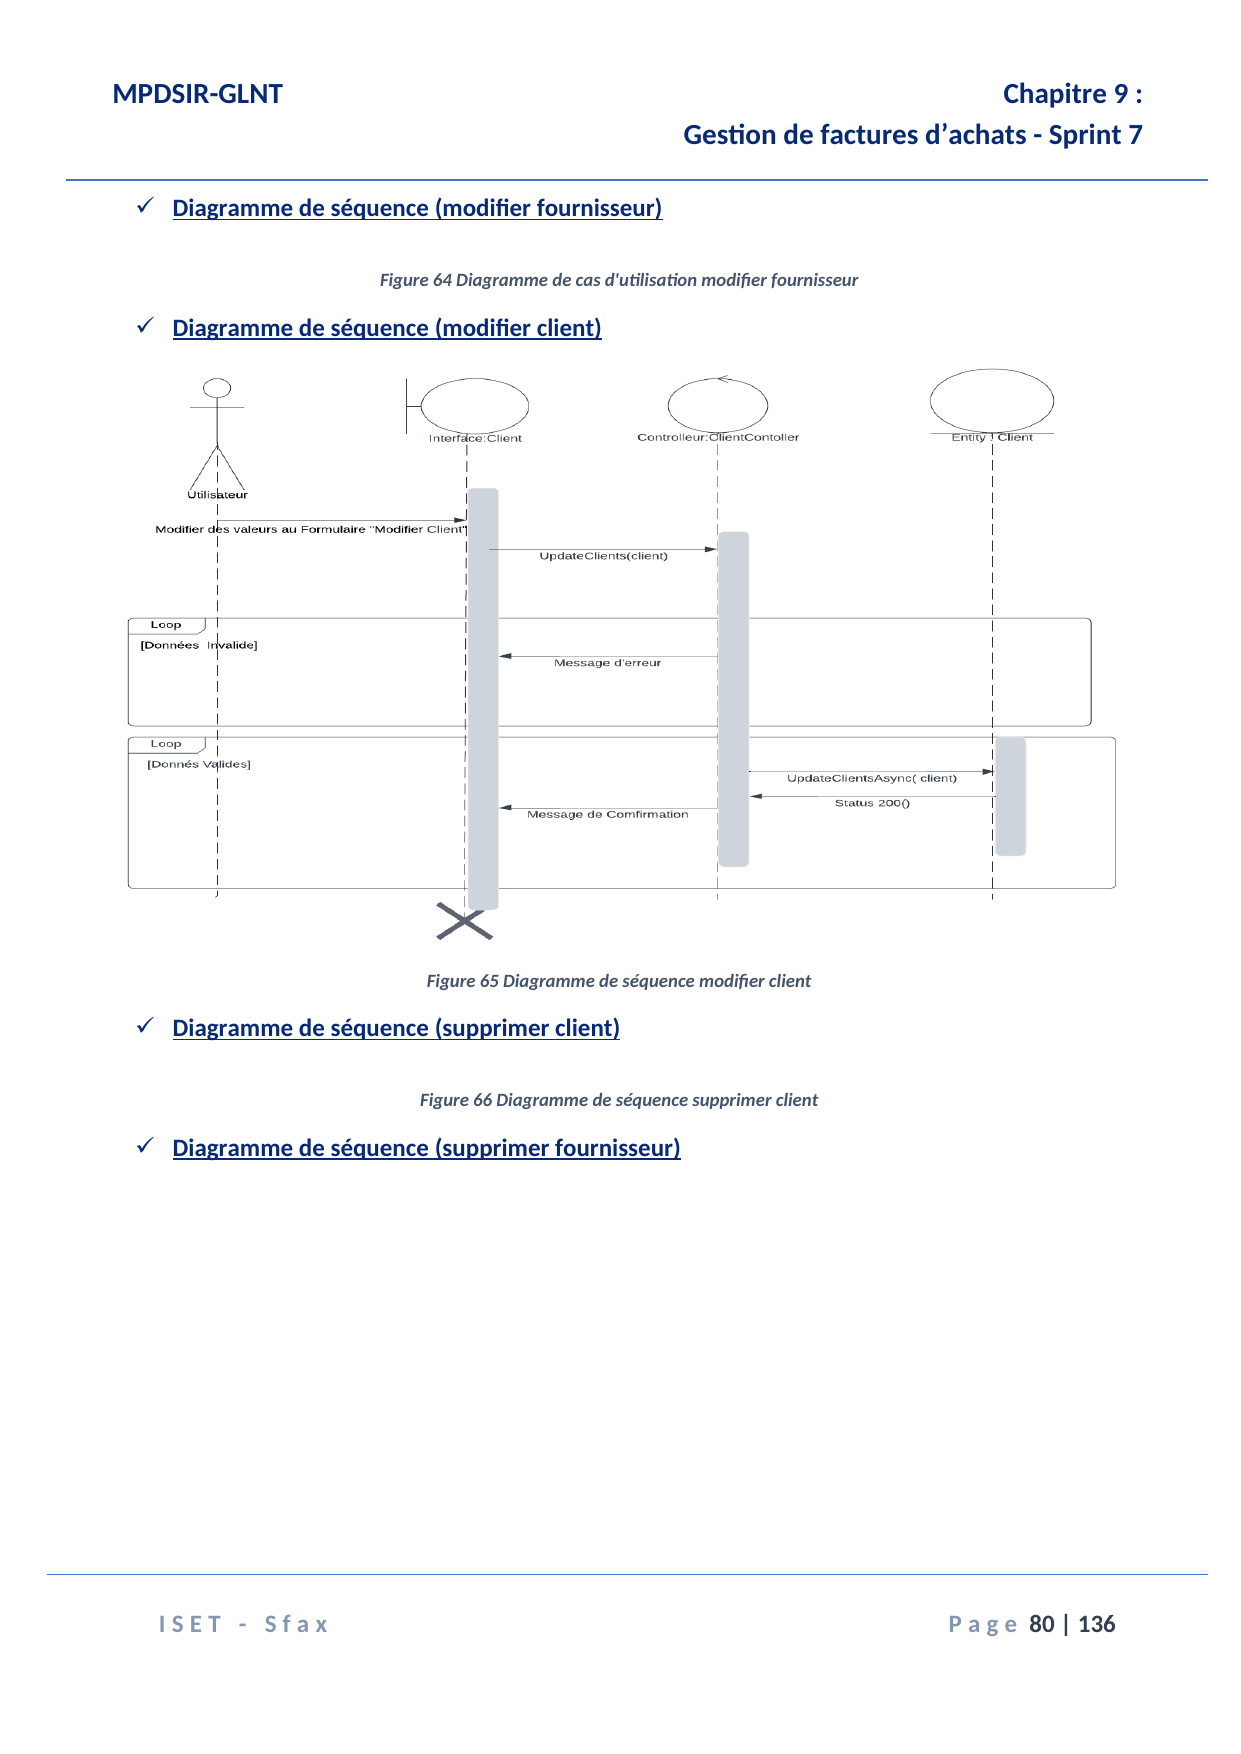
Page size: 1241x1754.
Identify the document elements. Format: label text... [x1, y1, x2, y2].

text Figure 66 Diagramme de séquence supprimer client [97, 1088, 1143, 1111]
list Diagramme de séquence (modifier fournisseur) [135, 192, 1143, 223]
text Figure 64 Diagramme de cas d'utilisation modifier fournisseur [97, 268, 1143, 291]
list Diagramme de séquence (modifier client) [135, 312, 1143, 343]
list Diagramme de séquence (supprimer fournisseur) [135, 1132, 1143, 1163]
list Diagramme de séquence (supprimer client) [135, 1012, 1143, 1043]
text Figure 65 Diagramme de séquence modifier client [97, 969, 1143, 992]
